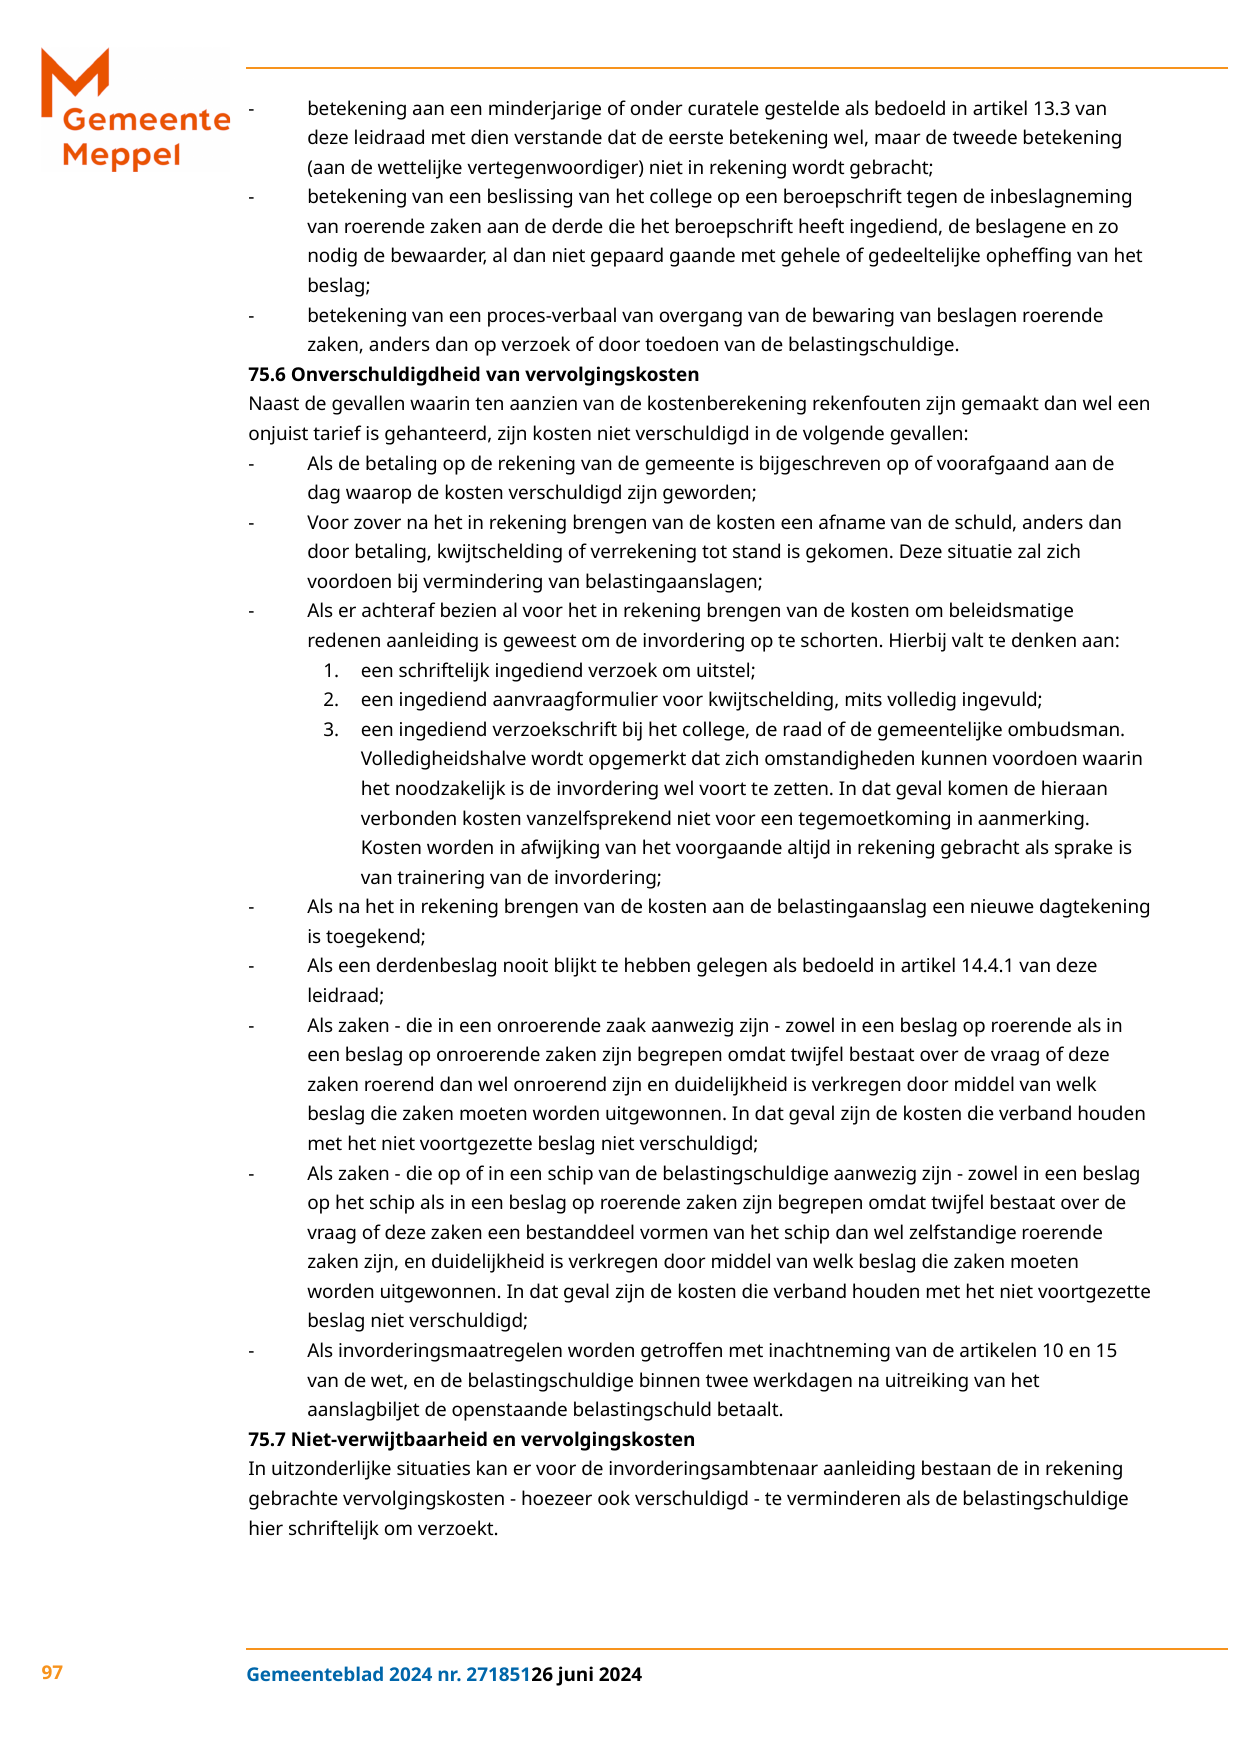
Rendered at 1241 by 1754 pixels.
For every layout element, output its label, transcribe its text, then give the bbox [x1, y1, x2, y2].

list Voor zover na het in rekening brengen van de kosten een afname van de schuld, anders dan door betaling, kwijtschelding of verrekening tot stand is gekomen. Deze situatie zal zich voordoen bij vermindering van belastingaanslagen; [248, 509, 1152, 594]
list Als er achteraf bezien al voor het in rekening brengen van de kosten om beleidsmatige redenen aanleiding is geweest om de invordering op te schorten. Hierbij valt te denken aan: [248, 598, 1152, 653]
list Als zaken - die in een onroerende zaak aanwezig zijn - zowel in een beslag op roerende als in een beslag op onroerende zaken zijn begrepen omdat twijfel bestaat over de vraag of deze zaken roerend dan wel onroerend zijn en duidelijkheid is verkregen door middel van welk beslag die zaken moeten worden uitgewonnen. In dat geval zijn de kosten die verband houden met het niet voortgezette beslag niet verschuldigd; [248, 1012, 1152, 1156]
list een schriftelijk ingediend verzoek om uitstel; [323, 657, 1152, 683]
list betekening aan een minderjarige of onder curatele gestelde als bedoeld in artikel 13.3 van deze leidraad met dien verstande dat de eerste betekening wel, maar de tweede betekening (aan de wettelijke vertegenwoordiger) niet in rekening wordt gebracht; [248, 95, 1152, 180]
list Als de betaling op de rekening van de gemeente is bijgeschreven op of voorafgaand aan de dag waarop de kosten verschuldigd zijn geworden; [248, 450, 1152, 505]
list betekening van een beslissing van het college op een beroepschrift tegen de inbeslagneming van roerende zaken aan de derde die het beroepschrift heeft ingediend, de beslagene en zo nodig de bewaarder, al dan niet gepaard gaande met gehele of gedeeltelijke opheffing van het beslag; [248, 183, 1152, 298]
list Volledigheidshalve wordt opgemerkt dat zich omstandigheden kunnen voordoen waarin het noodzakelijk is de invordering wel voort te zetten. In dat geval komen de hieraan verbonden kosten vanzelfsprekend niet voor een tegemoetkoming in aanmerking. [323, 746, 1152, 831]
list Als een derdenbeslag nooit blijkt te hebben gelegen als bedoeld in artikel 14.4.1 van deze leidraad; [248, 953, 1152, 1008]
list Kosten worden in afwijking van het voorgaande altijd in rekening gebracht als sprake is van trainering van de invordering; [323, 834, 1152, 890]
text 75.6 Onverschuldigdheid van vervolgingskosten [248, 361, 1152, 387]
list Als zaken - die op of in een schip van de belastingschuldige aanwezig zijn - zowel in een beslag op het schip als in een beslag op roerende zaken zijn begrepen omdat twijfel bestaat over de vraag of deze zaken een bestanddeel vormen van het schip dan wel zelfstandige roerende zaken zijn, en duidelijkheid is verkregen door middel van welk beslag die zaken moeten worden uitgewonnen. In dat geval zijn de kosten die verband houden met het niet voortgezette beslag niet verschuldigd; [248, 1160, 1152, 1333]
list Als invorderingsmaatregelen worden getroffen met inachtneming van de artikelen 10 en 15 van de wet, en de belastingschuldige binnen twee werkdagen na uitreiking van het aanslagbiljet de openstaande belastingschuld betaalt. [248, 1337, 1152, 1422]
text Naast de gevallen waarin ten aanzien van de kostenberekening rekenfouten zijn gemaakt dan wel een onjuist tarief is gehanteerd, zijn kosten niet verschuldigd in de volgende gevallen: [248, 391, 1152, 446]
text 75.7 Niet-verwijtbaarheid en vervolgingskosten [248, 1426, 1152, 1452]
picture [41, 47, 231, 172]
list Als na het in rekening brengen van de kosten aan de belastingaanslag een nieuwe dagtekening is toegekend; [248, 893, 1152, 949]
list een ingediend verzoekschrift bij het college, de raad of de gemeentelijke ombudsman. [323, 716, 1152, 742]
list betekening van een proces-verbaal van overgang van de bewaring van beslagen roerende zaken, anders dan op verzoek of door toedoen van de belastingschuldige. [248, 302, 1152, 357]
list een ingediend aanvraagformulier voor kwijtschelding, mits volledig ingevuld; [323, 686, 1152, 712]
text In uitzonderlijke situaties kan er voor de invorderingsambtenaar aanleiding bestaan de in rekening gebrachte vervolgingskosten - hoezeer ook verschuldigd - te verminderen als de belastingschuldige hier schriftelijk om verzoekt. [248, 1456, 1152, 1541]
